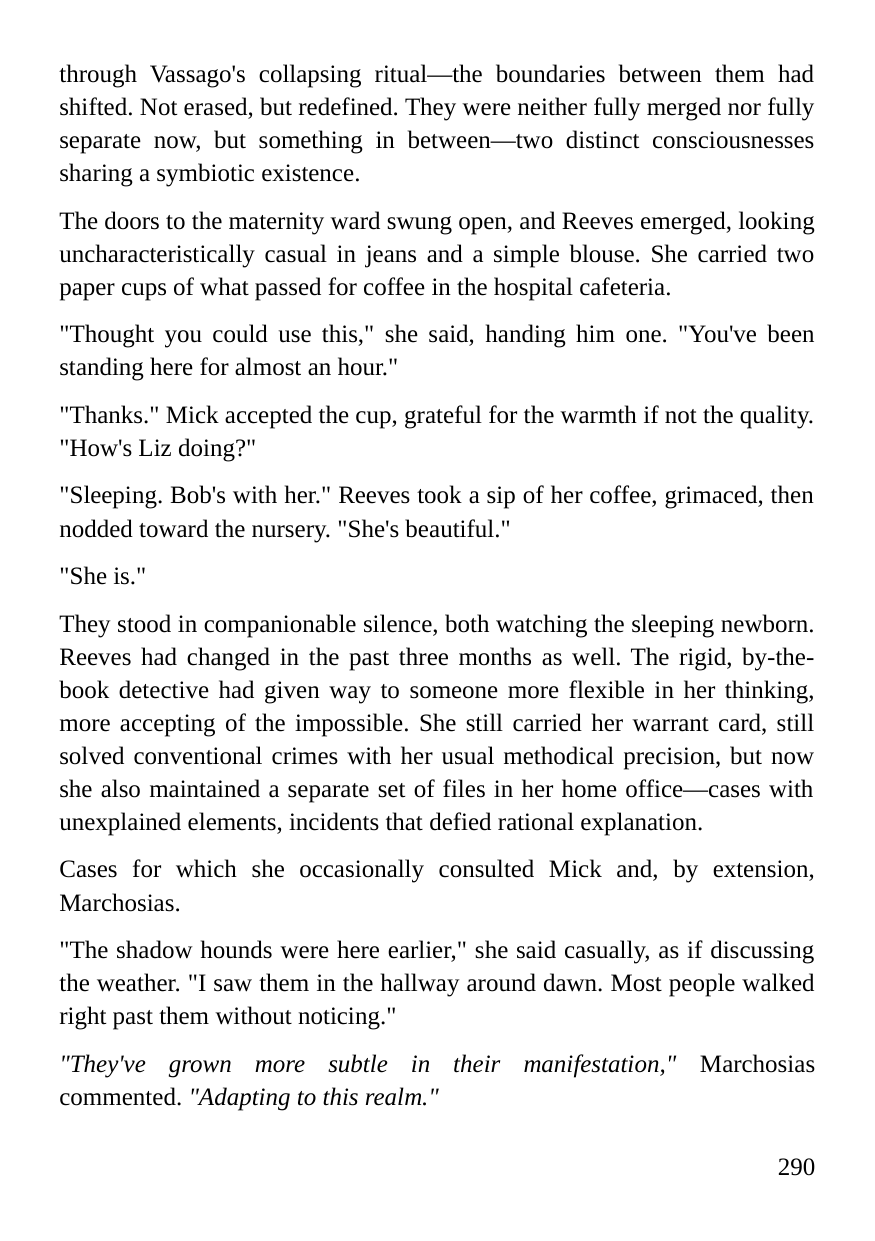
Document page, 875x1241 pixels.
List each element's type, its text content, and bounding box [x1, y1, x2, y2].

text "The shadow hounds were here earlier," she said casually, as if discussing the weather. "I saw them in the hallway around dawn. Most people walked right past them without noticing." [59, 935, 815, 1030]
text "They've grown more subtle in their manifestation," Marchosias commented. "Adapting to this realm." [59, 1049, 815, 1111]
text through Vassago's collapsing ritual—the boundaries between them had shifted. Not erased, but redefined. They were neither fully merged nor fully separate now, but something in between—two distinct consciousnesses sharing a symbiotic existence. [59, 59, 815, 187]
text Cases for which she occasionally consulted Mick and, by extension, Marchosias. [59, 854, 815, 916]
text "Thought you could use this," she said, handing him one. "You've been standing here for almost an hour." [59, 319, 815, 381]
text "Thanks." Mick accepted the cup, grateful for the warmth if not the quality. "How's Liz doing?" [59, 400, 815, 462]
text "She is." [59, 561, 815, 590]
text They stood in companionable silence, both watching the sleeping newborn. Reeves had changed in the past three months as well. The rigid, by-the-book detective had given way to someone more flexible in her thinking, more accepting of the impossible. She still carried her warrant card, still solved conventional crimes with her usual methodical precision, but now she also maintained a separate set of files in her home office—cases with unexplained elements, incidents that defied rational explanation. [59, 609, 815, 836]
text "Sleeping. Bob's with her." Reeves took a sip of her coffee, grimaced, then nodded toward the nursery. "She's beautiful." [59, 481, 815, 542]
text The doors to the maternity ward swung open, and Reeves emerged, looking uncharacteristically casual in jeans and a simple blouse. She carried two paper cups of what passed for coffee in the hospital cafeteria. [59, 206, 815, 301]
